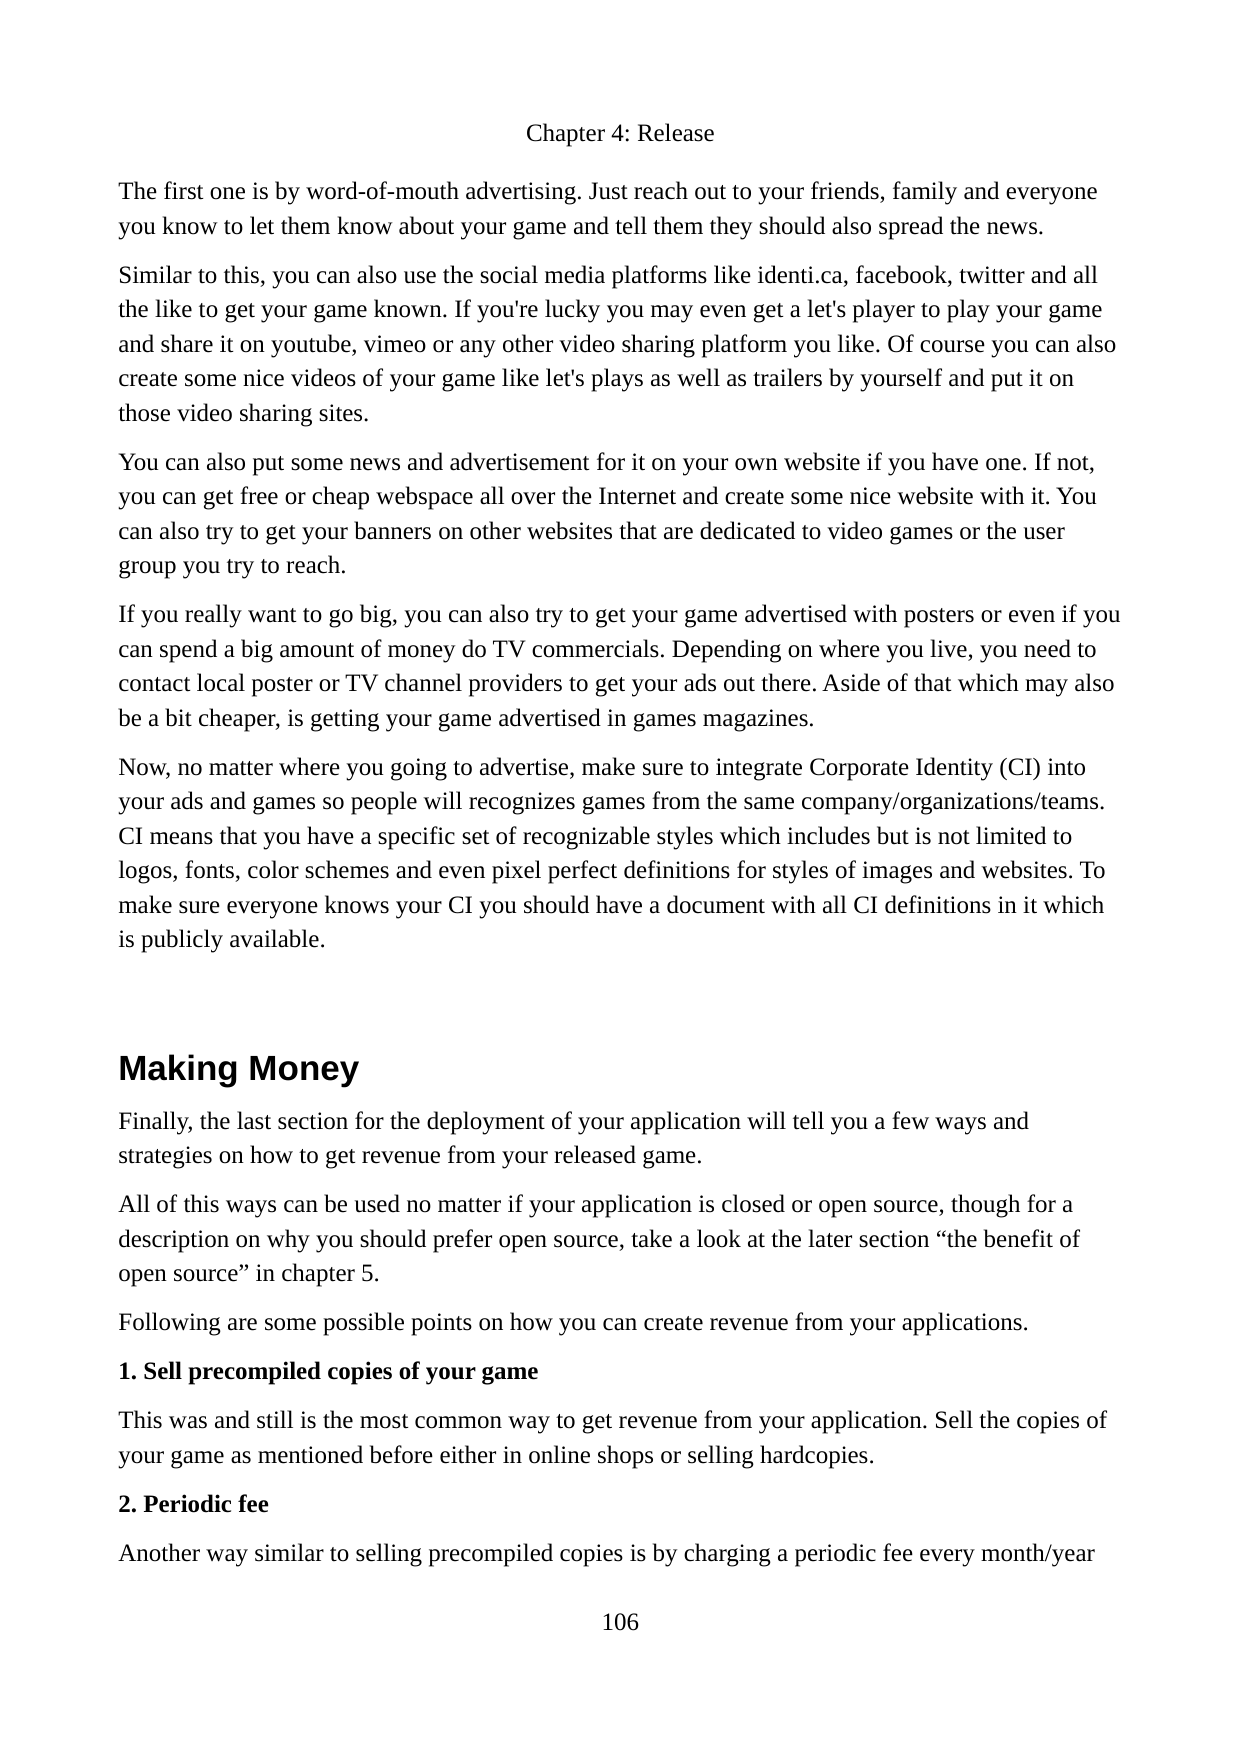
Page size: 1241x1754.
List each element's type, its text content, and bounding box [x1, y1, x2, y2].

text You can also put some news and advertisement for it on your own website if you have one. If not, you can get free or cheap webspace all over the Internet and create some nice website with it. You can also try to get your banners on other websites that are dedicated to video games or the user group you try to reach. [118, 447, 1122, 579]
text If you really want to go big, you can also try to get your game advertised with posters or even if you can spend a big amount of money do TV commercials. Depending on where you live, you need to contact local poster or TV channel providers to get your ads out there. Aside of that which may also be a bit cheaper, is getting your game advertised in games magazines. [118, 599, 1122, 732]
text Similar to this, you can also use the social media platforms like identi.ca, facebook, twitter and all the like to get your game known. If you're lucky you may even get a let's player to play your game and share it on youtube, vimeo or any other video sharing platform you like. Of course you can also create some nice videos of your game like let's plays as well as trailers by yourself and put it on those video sharing sites. [118, 260, 1122, 427]
text Finally, the last section for the deployment of your application will tell you a few ways and strategies on how to get revenue from your released game. [118, 1106, 1122, 1169]
text All of this ways can be used no matter if your application is closed or open source, though for a description on why you should prefer open source, take a look at the later section “the benefit of open source” in chapter 5. [118, 1189, 1122, 1287]
text The first one is by word-of-mouth advertising. Just reach out to your friends, family and everyone you know to let them know about your game and tell them they should also spread the news. [118, 176, 1122, 239]
text 1. Sell precompiled copies of your game [118, 1356, 1122, 1385]
text Now, no matter where you going to advertise, make sure to integrate Corporate Identity (CI) into your ads and games so people will recognizes games from the same company/organizations/teams. CI means that you have a specific set of recognizable styles which includes but is not limited to logos, fonts, color schemes and even pixel perfect definitions for styles of images and websites. To make sure everyone knows your CI you should have a document with all CI definitions in it which is publicly available. [118, 752, 1122, 953]
subtitle Making Money [118, 1047, 1122, 1087]
text Following are some possible points on how you can create revenue from your applications. [118, 1307, 1122, 1336]
text Another way similar to selling precompiled copies is by charging a periodic fee every month/year [118, 1538, 1122, 1567]
text 2. Periodic fee [118, 1489, 1122, 1518]
text This was and still is the most common way to get revenue from your application. Sell the copies of your game as mentioned before either in online shops or selling hardcopies. [118, 1405, 1122, 1469]
